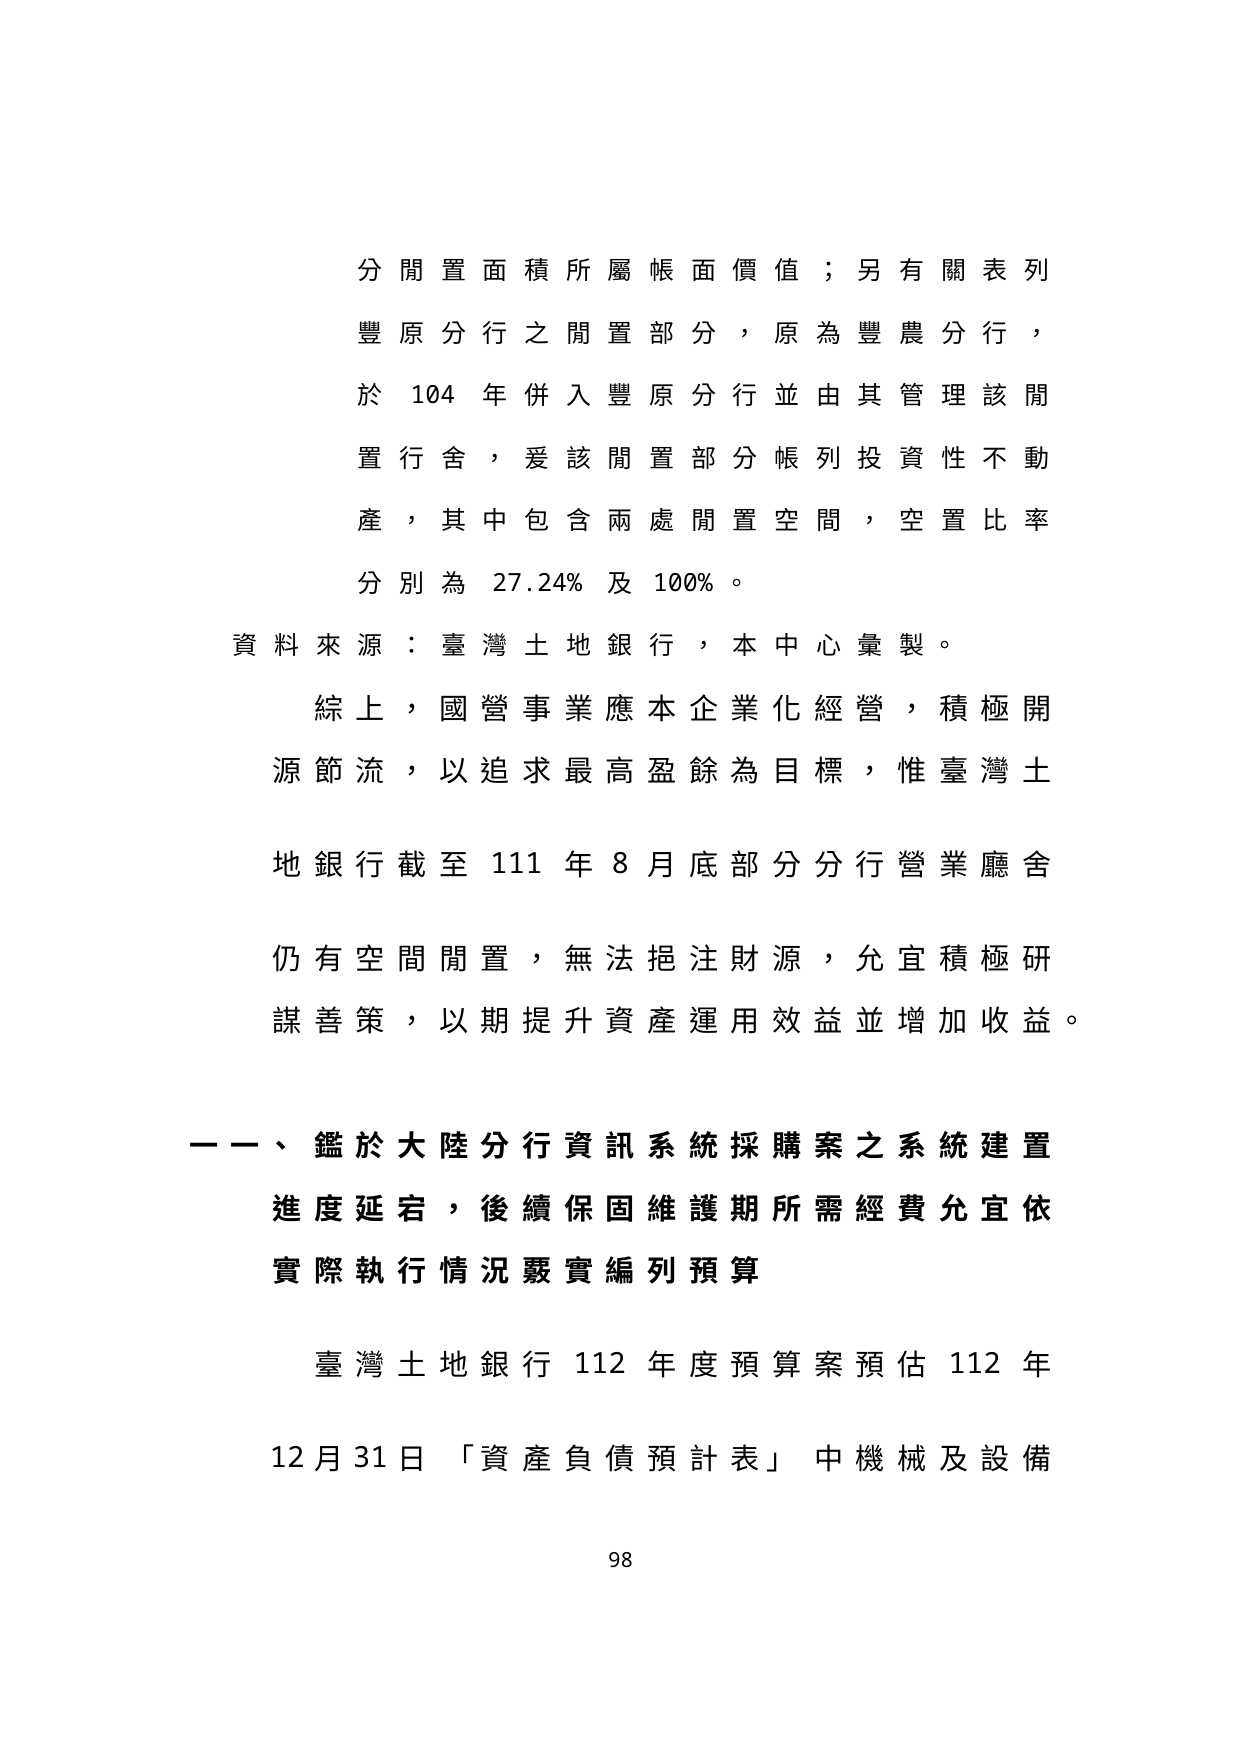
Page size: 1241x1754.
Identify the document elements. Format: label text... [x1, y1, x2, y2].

text 臺灣土地銀行112年度預算案預估112年12月31日「資產負債預計表」中機械及設備 [242, 1290, 1058, 1477]
text 一一、鑑於大陸分行資訊系統採購案之系統建置進度延宕，後續保固維護期所需經費允宜依實際執行情況覈實編列預算 [183, 1102, 1058, 1290]
text 分閒置面積所屬帳面價值；另有關表列豐原分行之閒置部分，原為豐農分行，於104年併入豐原分行並由其管理該閒置行舍，爰該閒置部分帳列投資性不動產，其中包含兩處閒置空間，空置比率分別為27.24%及100%。 [183, 227, 1058, 602]
text 資料來源：臺灣土地銀行，本中心彙製。 [183, 602, 1058, 665]
text 綜上，國營事業應本企業化經營，積極開源節流，以追求最高盈餘為目標，惟臺灣土地銀行截至111年8月底部分分行營業廳舍仍有空間閒置，無法挹注財源，允宜積極研謀善策，以期提升資產運用效益並增加收益。 [242, 665, 1058, 1040]
